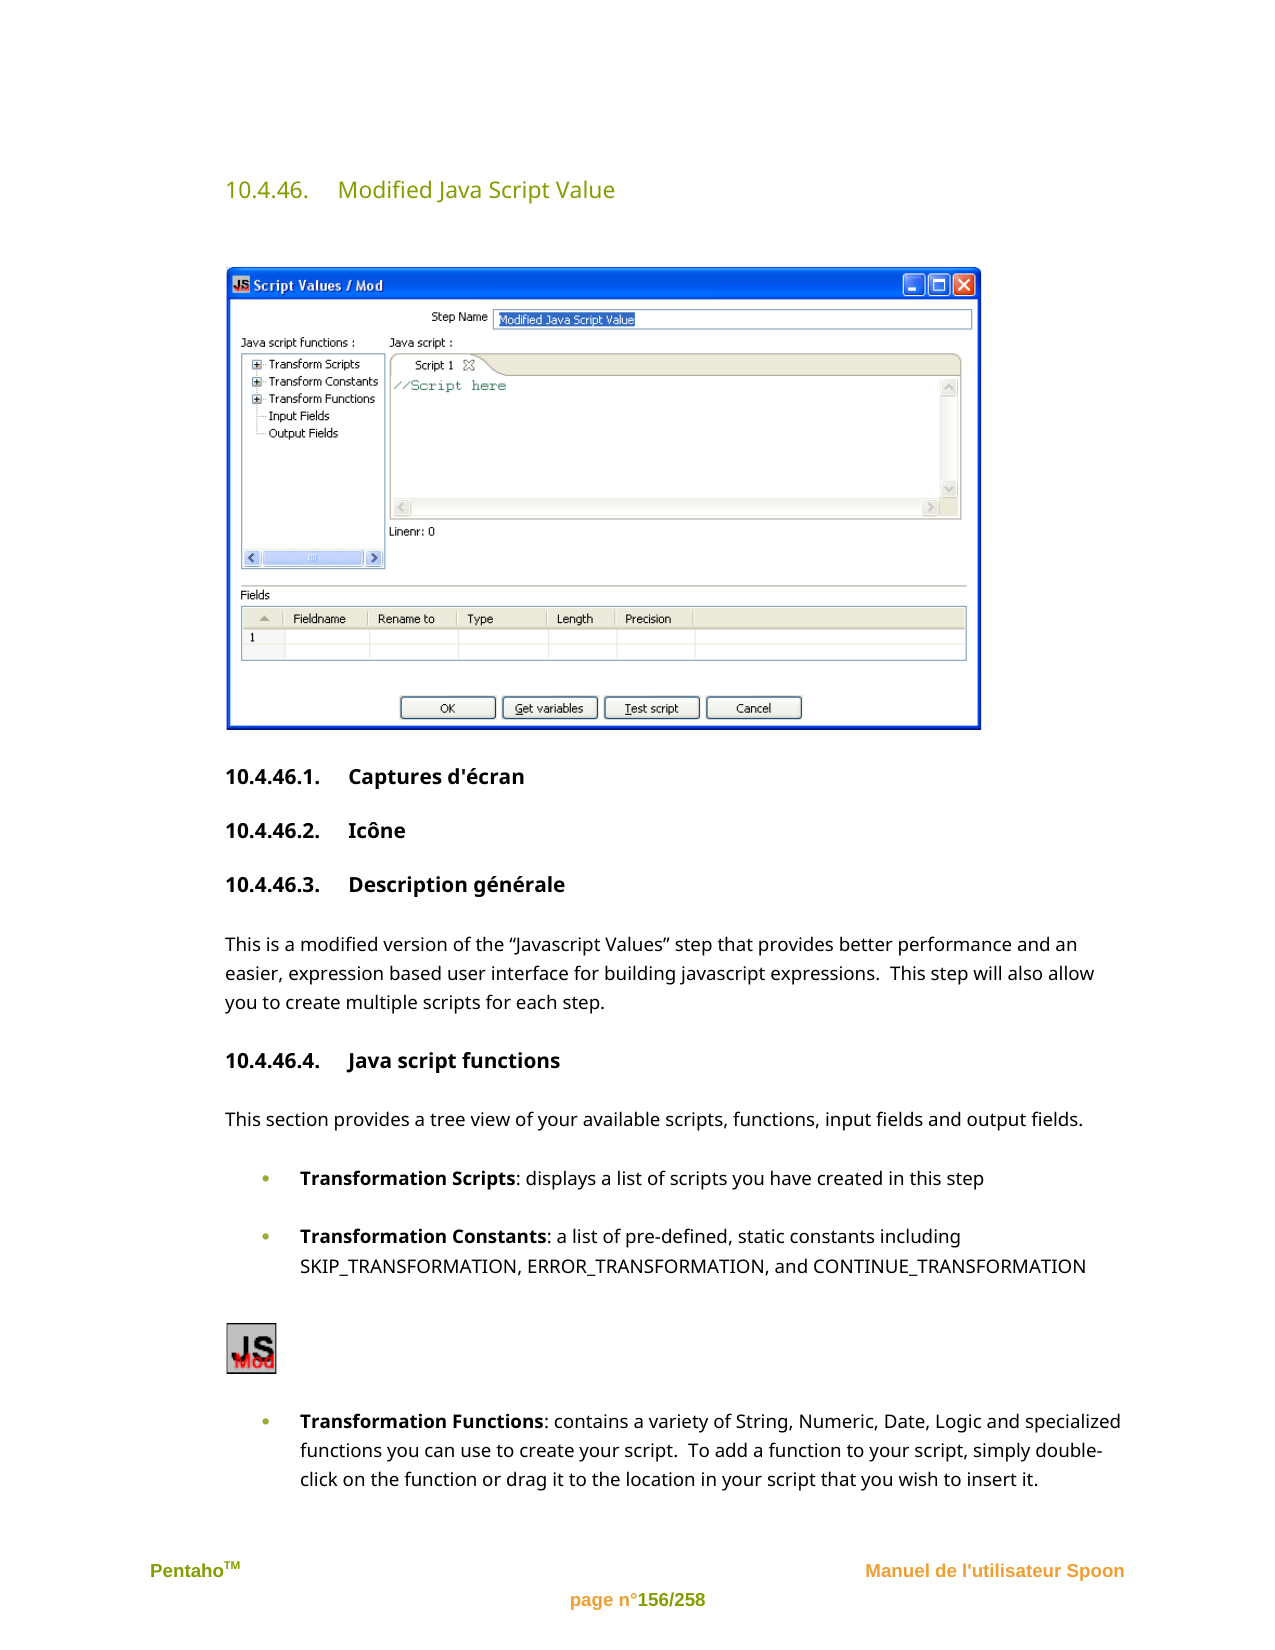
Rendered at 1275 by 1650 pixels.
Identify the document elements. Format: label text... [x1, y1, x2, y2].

list Transformation Scripts: displays a list of scripts you have created in this step [262, 1162, 1125, 1191]
subtitle Icône [225, 815, 1125, 844]
list Transformation Constants: a list of pre-defined, static constants including SKIP_TRANSFORMATION, ERROR_TRANSFORMATION, and CONTINUE_TRANSFORMATION [262, 1221, 1125, 1279]
subtitle Captures d'écran [225, 229, 1125, 790]
text This is a modified version of the “Javascript Values” step that provides better performance and an easier, expression based user interface for building javascript expressions. This step will also allow you to create multiple scripts for each step. [225, 928, 1125, 1015]
subtitle Modified Java Script Value [225, 175, 1125, 204]
picture [226, 267, 982, 730]
subtitle Description générale [225, 869, 1125, 898]
picture [226, 1323, 277, 1374]
list Transformation Functions: contains a variety of String, Numeric, Date, Logic and specialized functions you can use to create your script. To add a function to your script, simply double-click on the function or drag it to the location in your script that you wish to insert it. [262, 1308, 1125, 1492]
subtitle Java script functions [225, 1045, 1125, 1074]
text This section provides a tree view of your available scripts, functions, input fields and output fields. [225, 1103, 1125, 1132]
